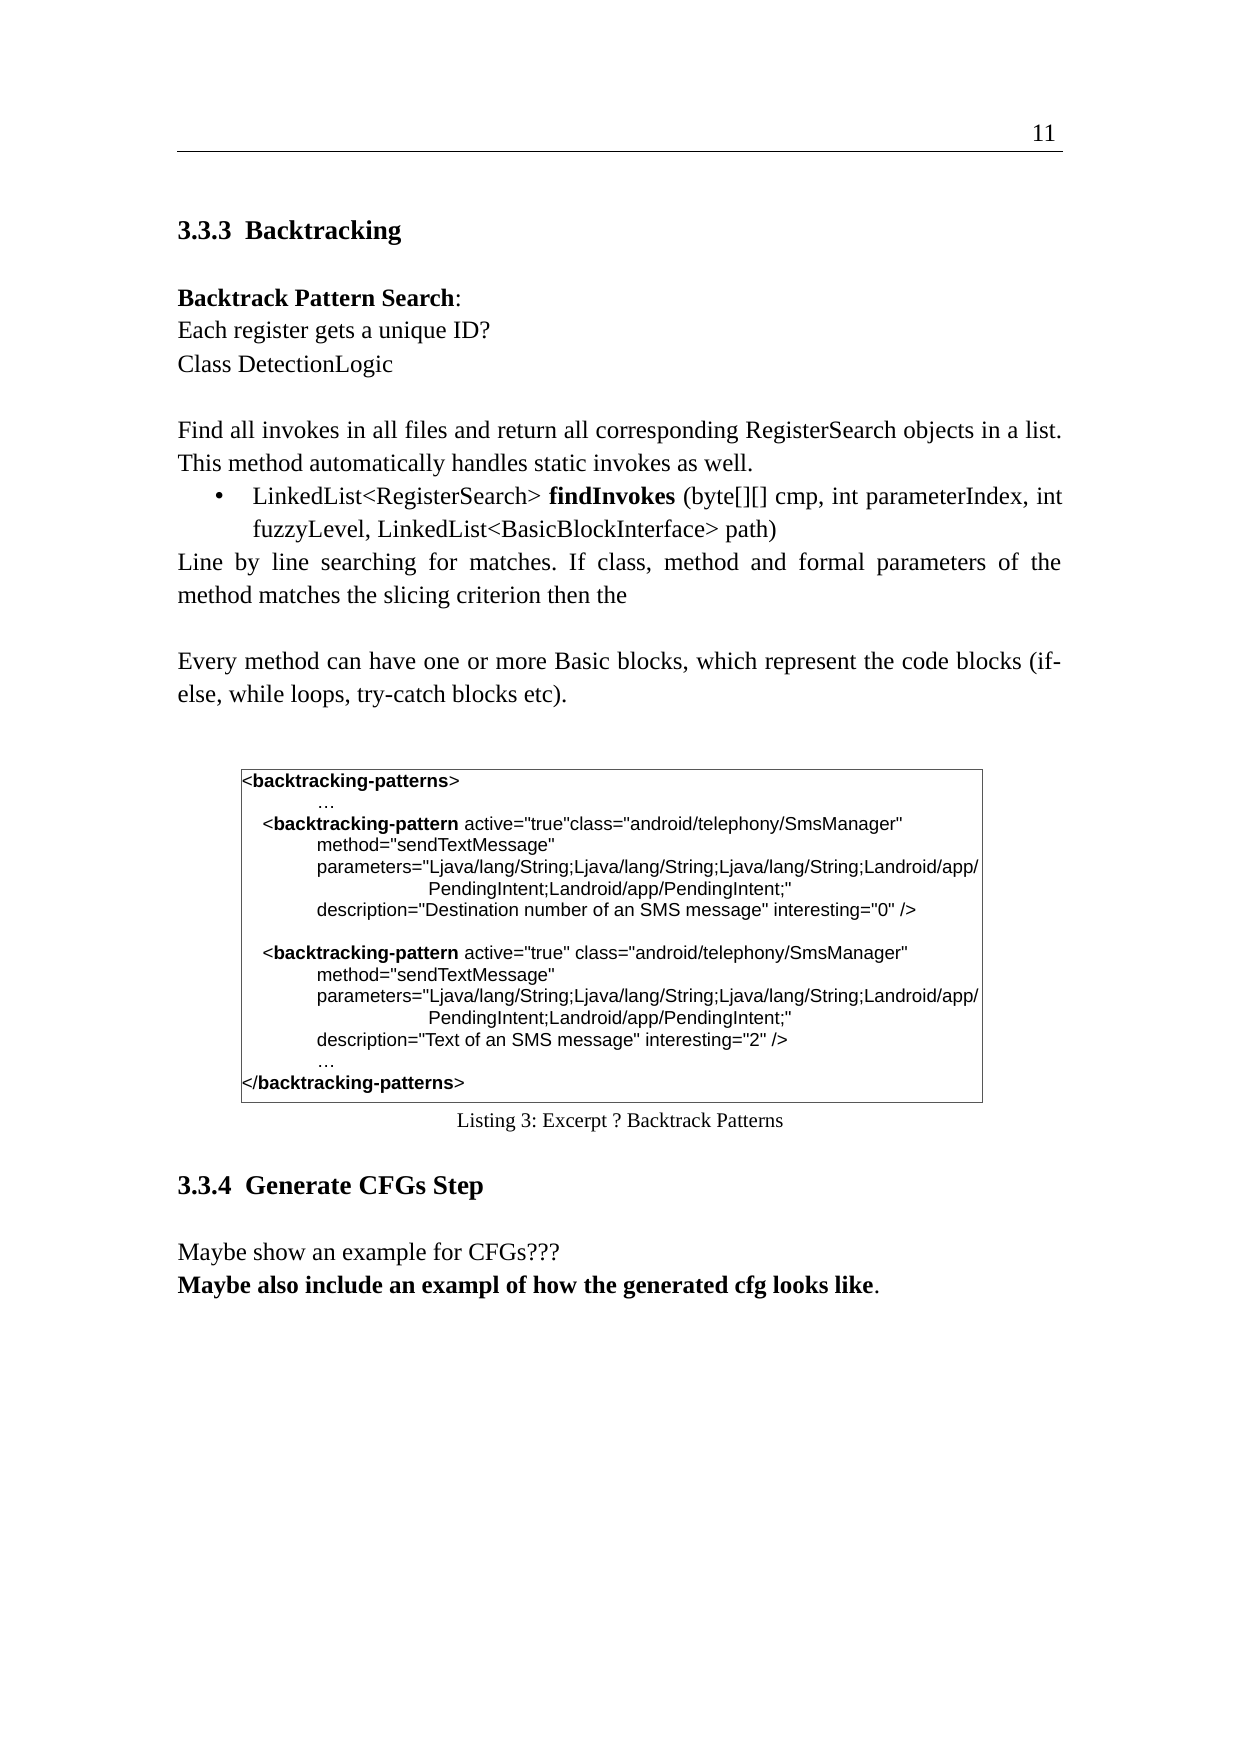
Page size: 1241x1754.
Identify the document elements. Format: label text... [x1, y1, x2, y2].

list LinkedList<RegisterSearch> findInvokes (byte[][] cmp, int parameterIndex, int fuzzyLevel, LinkedList<BasicBlockInterface> path) [215, 481, 1063, 542]
text Every method can have one or more Basic blocks, which represent the code blocks (if-else, while loops, try-catch blocks etc). [177, 646, 1063, 708]
text 3.3.3 Backtracking [177, 214, 1063, 245]
text Backtrack Pattern Search: [177, 283, 1063, 311]
text Class DetectionLogic [177, 349, 1063, 377]
text Line by line searching for matches. If class, method and formal parameters of the method matches the slicing criterion then the [177, 547, 1063, 608]
text Maybe show an example for CFGs??? [177, 1237, 1063, 1266]
text Find all invokes in all files and return all corresponding RegisterSearch objects in a list. This method automatically handles static invokes as well. [177, 415, 1063, 476]
text Maybe also include an exampl of how the generated cfg looks like. [177, 1271, 1063, 1299]
text Each register gets a unique ID? [177, 316, 1063, 344]
text Listing 3: Excerpt ? Backtrack Patterns [177, 1108, 1063, 1132]
text 3.3.4 Generate CFGs Step [177, 1169, 1063, 1200]
